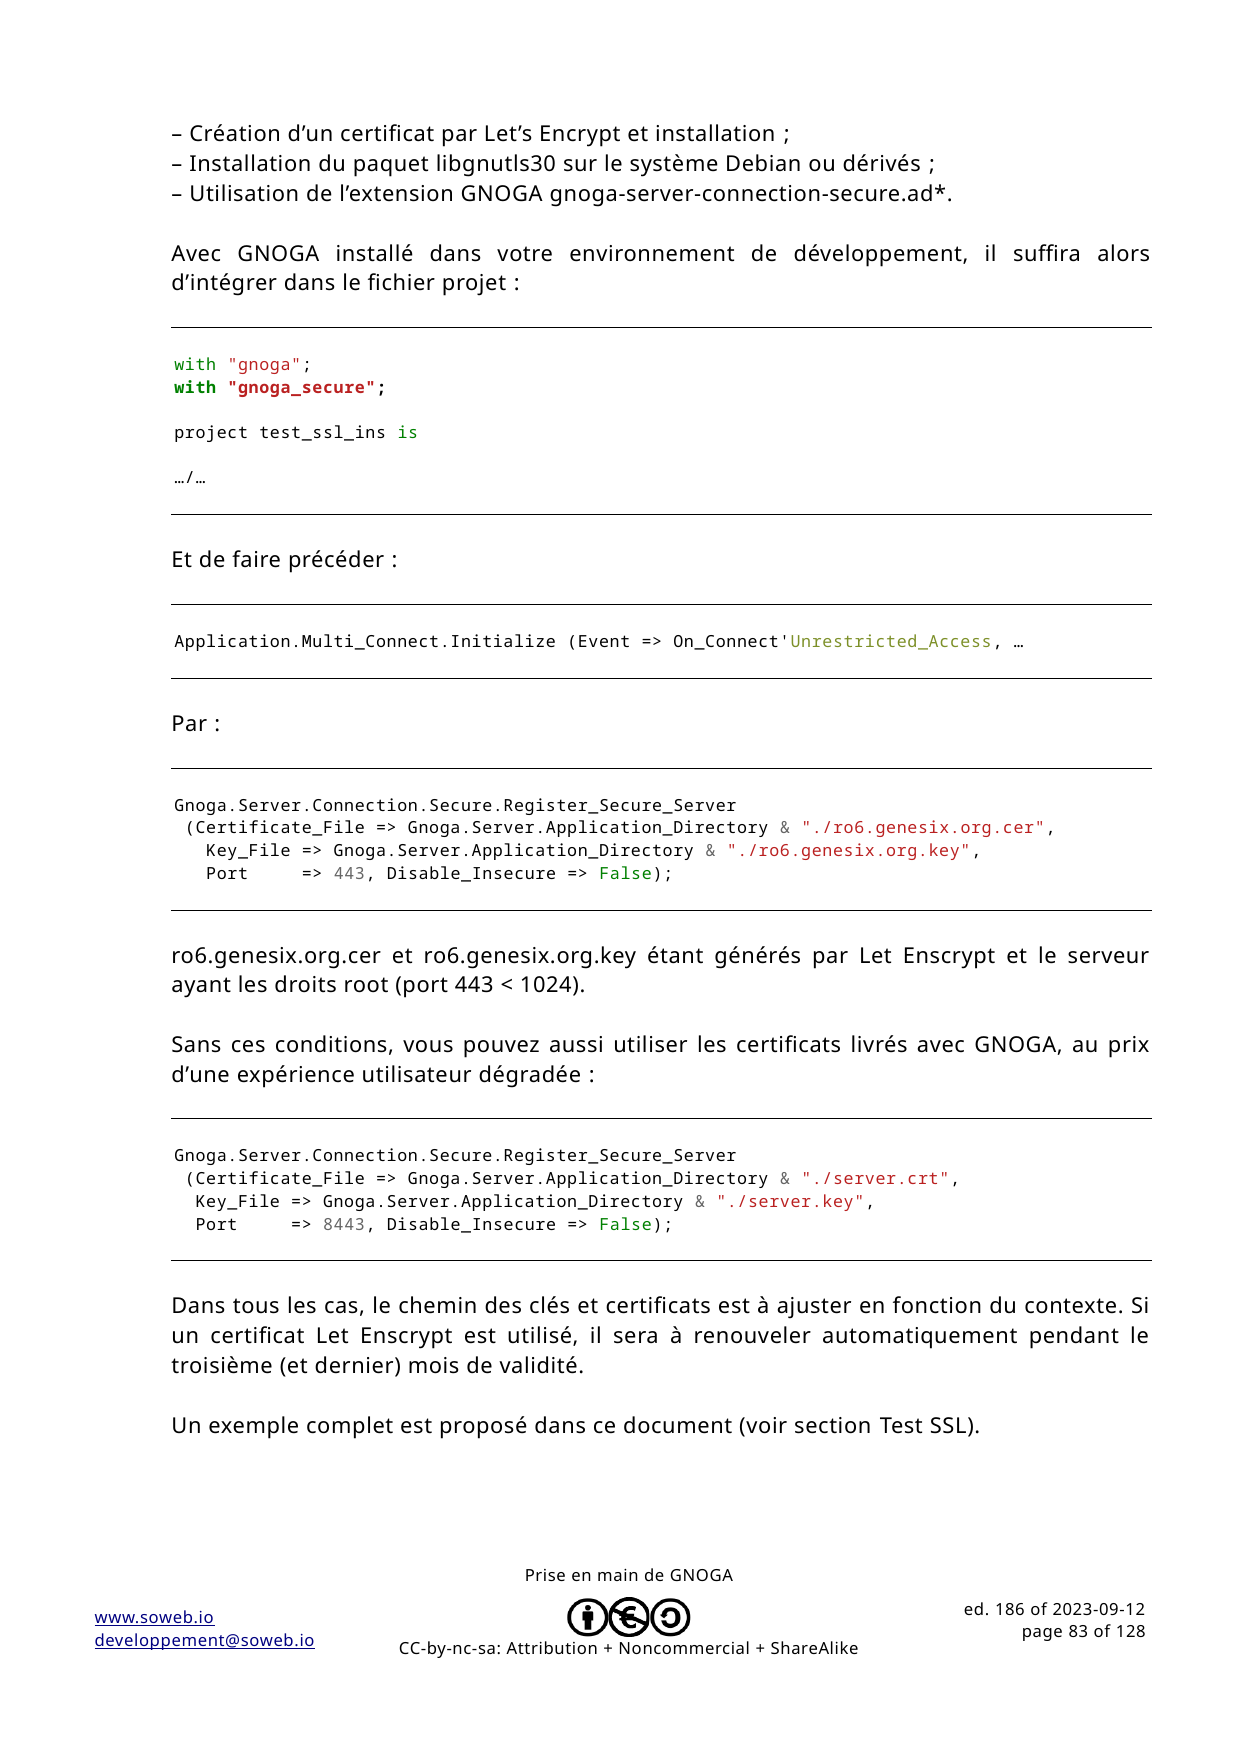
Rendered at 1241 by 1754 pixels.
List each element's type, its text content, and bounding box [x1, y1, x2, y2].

text Par : [171, 708, 1152, 738]
text Sans ces conditions, vous pouvez aussi utiliser les certificats livrés avec GNOGA, au prix d’une expérience utilisateur dégradée : [171, 1029, 1152, 1088]
list Gnoga.Server.Connection.Secure.Register_Secure_Server [171, 1141, 1152, 1164]
text ro6.genesix.org.cer et ro6.genesix.org.key étant générés par Let Enscrypt et le serveur ayant les droits root (port 443 < 1024). [171, 939, 1152, 999]
list Application.Multi_Connect.Initialize (Event => On_Connect'Unrestricted_Access, … [171, 605, 1152, 678]
list (Certificate_File => Gnoga.Server.Application_Directory & "./server.crt", [171, 1164, 1152, 1186]
text Et de faire précéder : [171, 544, 1152, 574]
list with "gnoga_secure"; [171, 372, 1152, 398]
list project test_ssl_ins is …/… [171, 418, 1152, 514]
list Port => 8443, Disable_Insecure => False); [171, 1209, 1152, 1235]
text – Installation du paquet libgnutls30 sur le système Debian ou dérivés ; [171, 148, 1152, 178]
text Dans tous les cas, le chemin des clés et certificats est à ajuster en fonction du contexte. Si un certificat Let Enscrypt est utilisé, il sera à renouveler automatiquement pendant le troisième (et dernier) mois de validité. [171, 1290, 1152, 1380]
text Un exemple complet est proposé dans ce document (voir section Test SSL). [171, 1409, 1152, 1439]
list Gnoga.Server.Connection.Secure.Register_Secure_Server [171, 769, 1152, 813]
list Port => 443, Disable_Insecure => False); [171, 858, 1152, 910]
list Key_File => Gnoga.Server.Application_Directory & "./ro6.genesix.org.key", [171, 836, 1152, 858]
text Avec GNOGA installé dans votre environnement de développement, il suffira alors d’intégrer dans le fichier projet : [171, 237, 1152, 297]
text – Utilisation de l’extension GNOGA gnoga-server-connection-secure.ad*. [171, 178, 1152, 208]
text – Création d’un certificat par Let’s Encrypt et installation ; [171, 118, 1152, 148]
list (Certificate_File => Gnoga.Server.Application_Directory & "./ro6.genesix.org.cer", [171, 813, 1152, 836]
list Key_File => Gnoga.Server.Application_Directory & "./server.key", [171, 1186, 1152, 1209]
list with "gnoga"; [171, 328, 1152, 372]
picture [566, 1597, 691, 1637]
